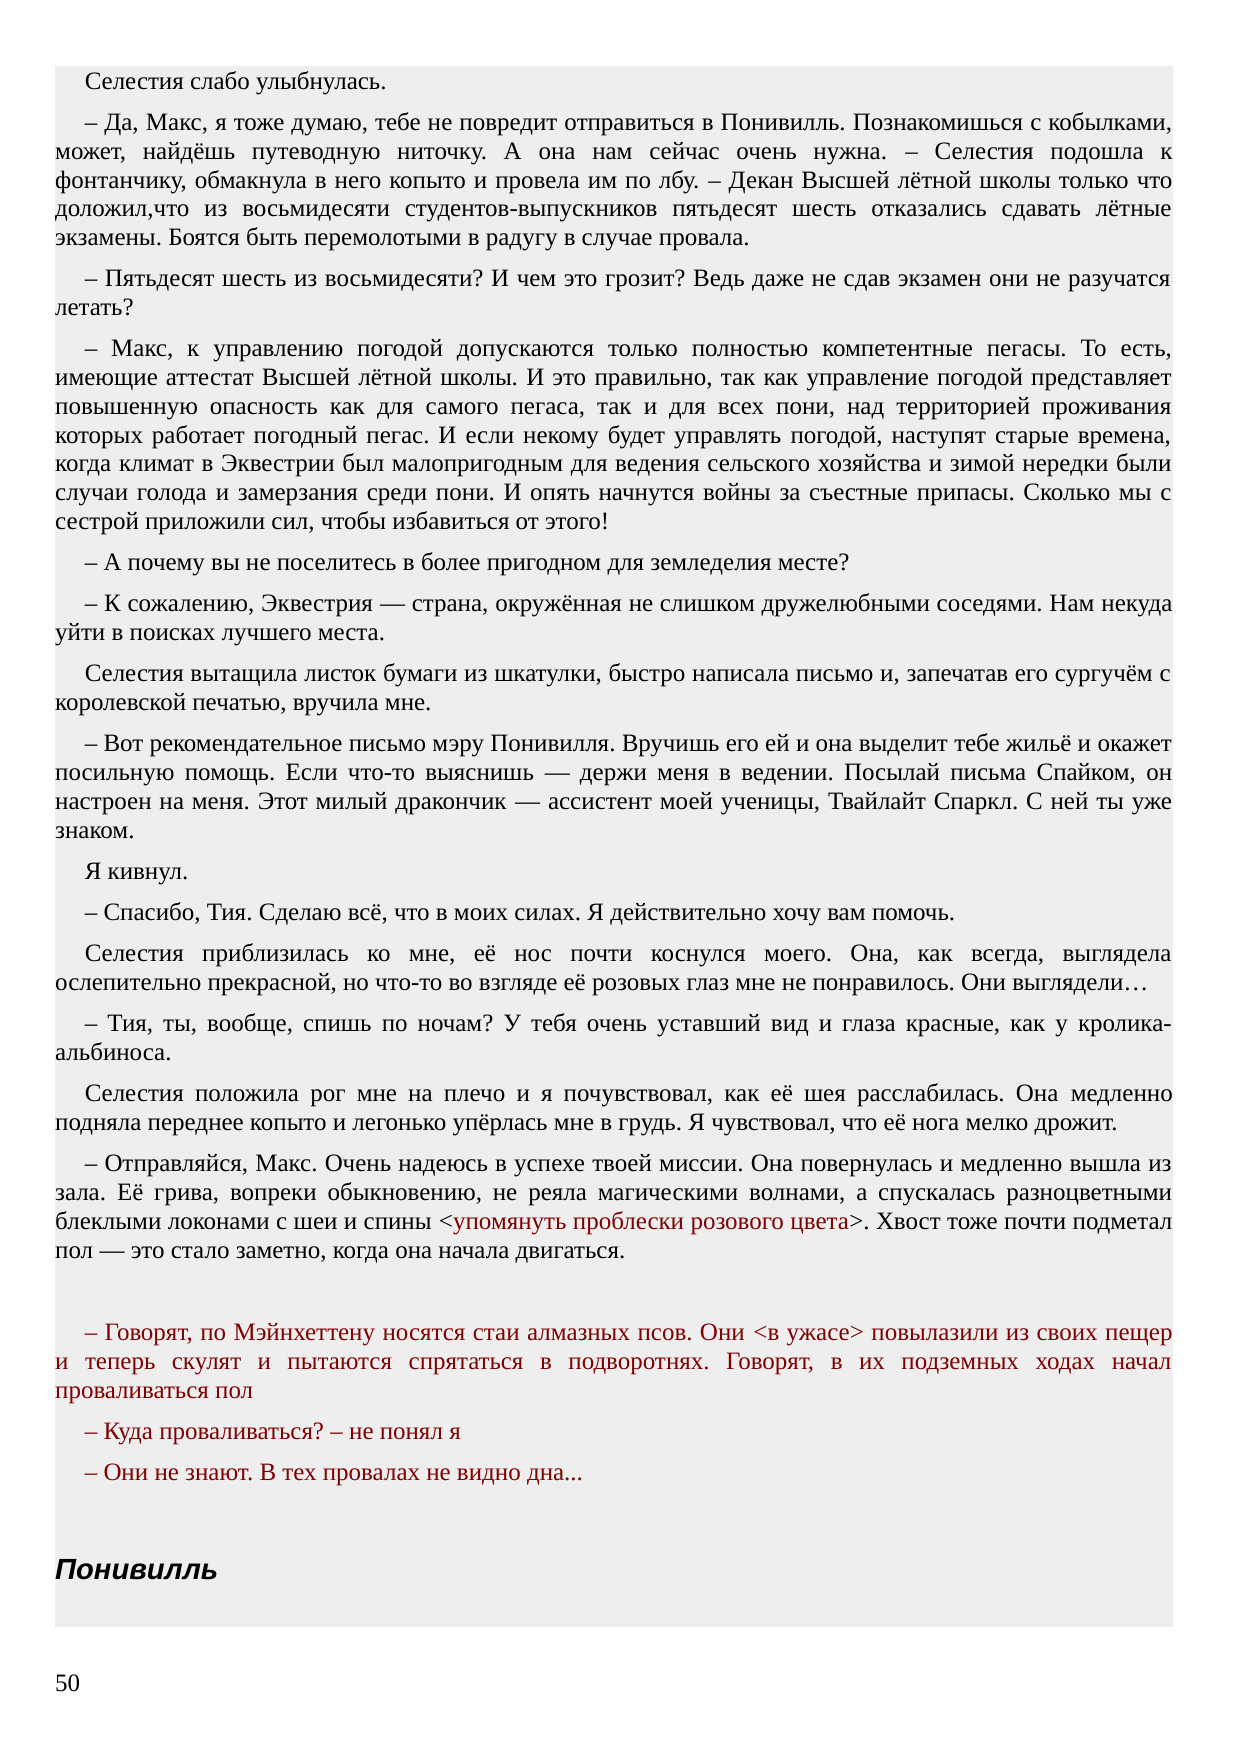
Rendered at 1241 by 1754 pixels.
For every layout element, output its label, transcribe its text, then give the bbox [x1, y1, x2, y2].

text Селестия вытащила листок бумаги из шкатулки, быстро написала письмо и, запечатав его сургучём с королевской печатью, вручила мне. [55, 658, 1173, 716]
text – Вот рекомендательное письмо мэру Понивилля. Вручишь его ей и она выделит тебе жильё и окажет посильную помощь. Если что-то выяснишь — держи меня в ведении. Посылай письма Спайком, он настроен на меня. Этот милый дракончик — ассистент моей ученицы, Твайлайт Спаркл. С ней ты уже знаком. [55, 728, 1173, 843]
text Селестия положила рог мне на плечо и я почувствовал, как её шея расслабилась. Она медленно подняла переднее копыто и легонько упёрлась мне в грудь. Я чувствовал, что её нога мелко дрожит. [55, 1078, 1173, 1136]
text – А почему вы не поселитесь в более пригодном для земледелия месте? [55, 547, 1173, 576]
text – Да, Макс, я тоже думаю, тебе не повредит отправиться в Понивилль. Познакомишься с кобылками, может, найдёшь путеводную ниточку. А она нам сейчас очень нужна. – Селестия подошла к фонтанчику, обмакнула в него копыто и провела им по лбу. – Декан Высшей лётной школы только что доложил,что из восьмидесяти студентов-выпускников пятьдесят шесть отказались сдавать лётные экзамены. Боятся быть перемолотыми в радугу в случае провала. [55, 107, 1173, 251]
text – Пятьдесят шесть из восьмидесяти? И чем это грозит? Ведь даже не сдав экзамен они не разучатся летать? [55, 263, 1173, 321]
text Селестия приблизилась ко мне, её нос почти коснулся моего. Она, как всегда, выглядела ослепительно прекрасной, но что-то во взгляде её розовых глаз мне не понравилось. Они выглядели… [55, 938, 1173, 996]
text – Отправляйся, Макс. Очень надеюсь в успехе твоей миссии. Она повернулась и медленно вышла из зала. Её грива, вопреки обыкновению, не реяла магическими волнами, а спускалась разноцветными блеклыми локонами с шеи и спины <упомянуть проблески розового цвета>. Хвост тоже почти подметал пол — это стало заметно, когда она начала двигаться. [55, 1148, 1173, 1263]
text Селестия слабо улыбнулась. [55, 66, 1173, 95]
text – Они не знают. В тех провалах не видно дна... [55, 1457, 1173, 1486]
text – Куда проваливаться? – не понял я [55, 1416, 1173, 1445]
text – Тия, ты, вообще, спишь по ночам? У тебя очень уставший вид и глаза красные, как у кролика-альбиноса. [55, 1008, 1173, 1066]
text – Макс, к управлению погодой допускаются только полностью компетентные пегасы. То есть, имеющие аттестат Высшей лётной школы. И это правильно, так как управление погодой представляет повышенную опасность как для самого пегаса, так и для всех пони, над территорией проживания которых работает погодный пегас. И если некому будет управлять погодой, наступят старые времена, когда климат в Эквестрии был малопригодным для ведения сельского хозяйства и зимой нередки были случаи голода и замерзания среди пони. И опять начнутся войны за съестные припасы. Сколько мы с сестрой приложили сил, чтобы избавиться от этого! [55, 333, 1173, 535]
text Я кивнул. [55, 856, 1173, 885]
text – К сожалению, Эквестрия — страна, окружённая не слишком дружелюбными соседями. Нам некуда уйти в поисках лучшего места. [55, 588, 1173, 646]
subtitle Понивилль [55, 1552, 1173, 1586]
text – Спасибо, Тия. Сделаю всё, что в моих силах. Я действительно хочу вам помочь. [55, 897, 1173, 926]
text – Говорят, по Мэйнхеттену носятся стаи алмазных псов. Они <в ужасе> повылазили из своих пещер и теперь скулят и пытаются спрятаться в подворотнях. Говорят, в их подземных ходах начал проваливаться пол [55, 1317, 1173, 1403]
